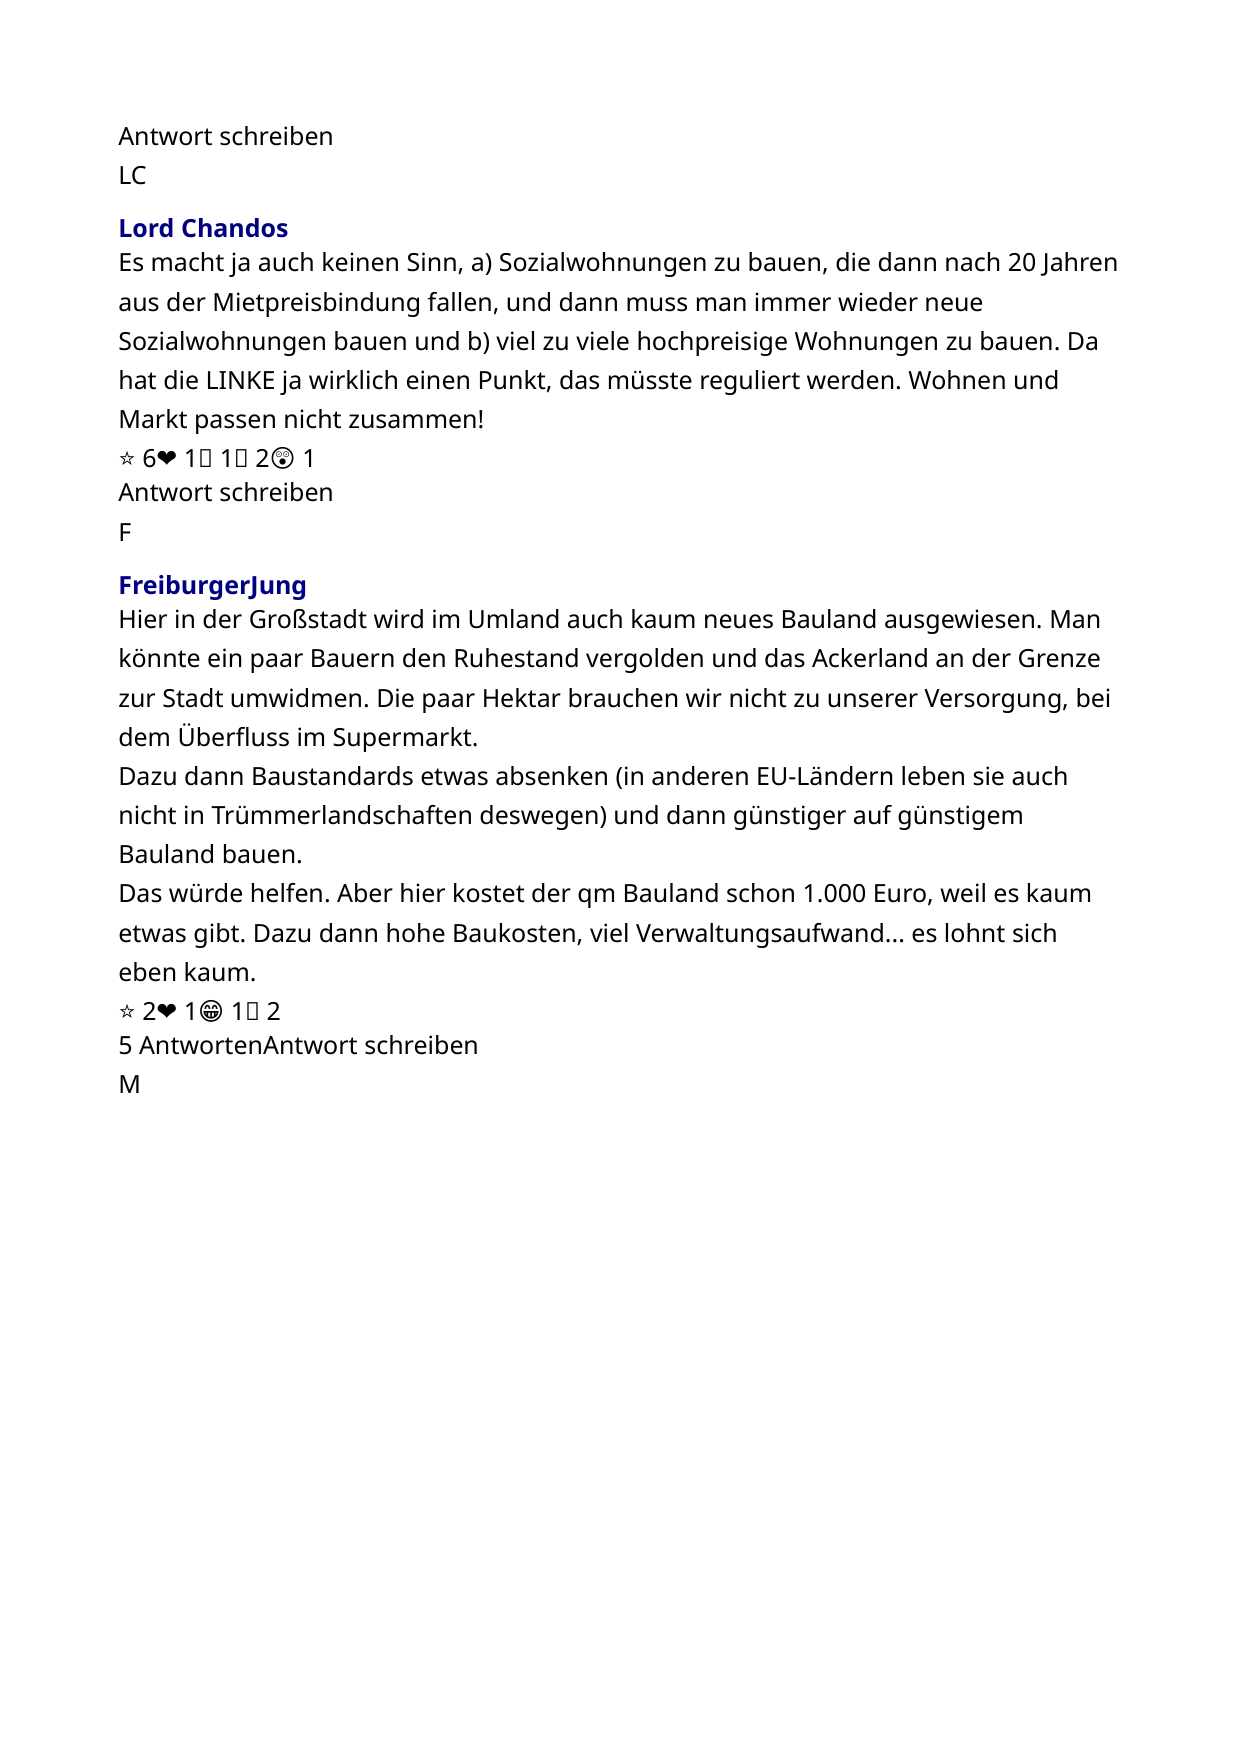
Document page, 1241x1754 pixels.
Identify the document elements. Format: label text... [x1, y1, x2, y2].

text F [118, 514, 1122, 548]
text Antwort schreiben [118, 118, 1122, 152]
subtitle Lord Chandos [118, 211, 1122, 245]
text Hier in der Großstadt wird im Umland auch kaum neues Bauland ausgewiesen. Man könnte ein paar Bauern den Ruhestand vergolden und das Ackerland an der Grenze zur Stadt umwidmen. Die paar Hektar brauchen wir nicht zu unserer Versorgung, bei dem Überfluss im Supermarkt. [118, 602, 1122, 753]
text Dazu dann Baustandards etwas absenken (in anderen EU-Ländern leben sie auch nicht in Trümmerlandschaften deswegen) und dann günstiger auf günstigem Bauland bauen. [118, 759, 1122, 871]
text Das würde helfen. Aber hier kostet der qm Bauland schon 1.000 Euro, weil es kaum etwas gibt. Dazu dann hohe Baukosten, viel Verwaltungsaufwand... es lohnt sich eben kaum. [118, 876, 1122, 988]
text Es macht ja auch keinen Sinn, a) Sozialwohnungen zu bauen, die dann nach 20 Jahren aus der Mietpreisbindung fallen, und dann muss man immer wieder neue Sozialwohnungen bauen und b) viel zu viele hochpreisige Wohnungen zu bauen. Da hat die LINKE ja wirklich einen Punkt, das müsste reguliert werden. Wohnen und Markt passen nicht zusammen! [118, 245, 1122, 436]
text M [118, 1067, 1122, 1101]
text LC [118, 157, 1122, 191]
text 5 AntwortenAntwort schreiben [118, 1028, 1122, 1062]
text ⭐️ 2❤️ 1😁 1🤨 2 [118, 994, 1122, 1028]
subtitle FreiburgerJung [118, 568, 1122, 602]
text Antwort schreiben [118, 475, 1122, 509]
text ⭐️ 6❤️ 1🙁 1🤨 2😲 1 [118, 441, 1122, 475]
